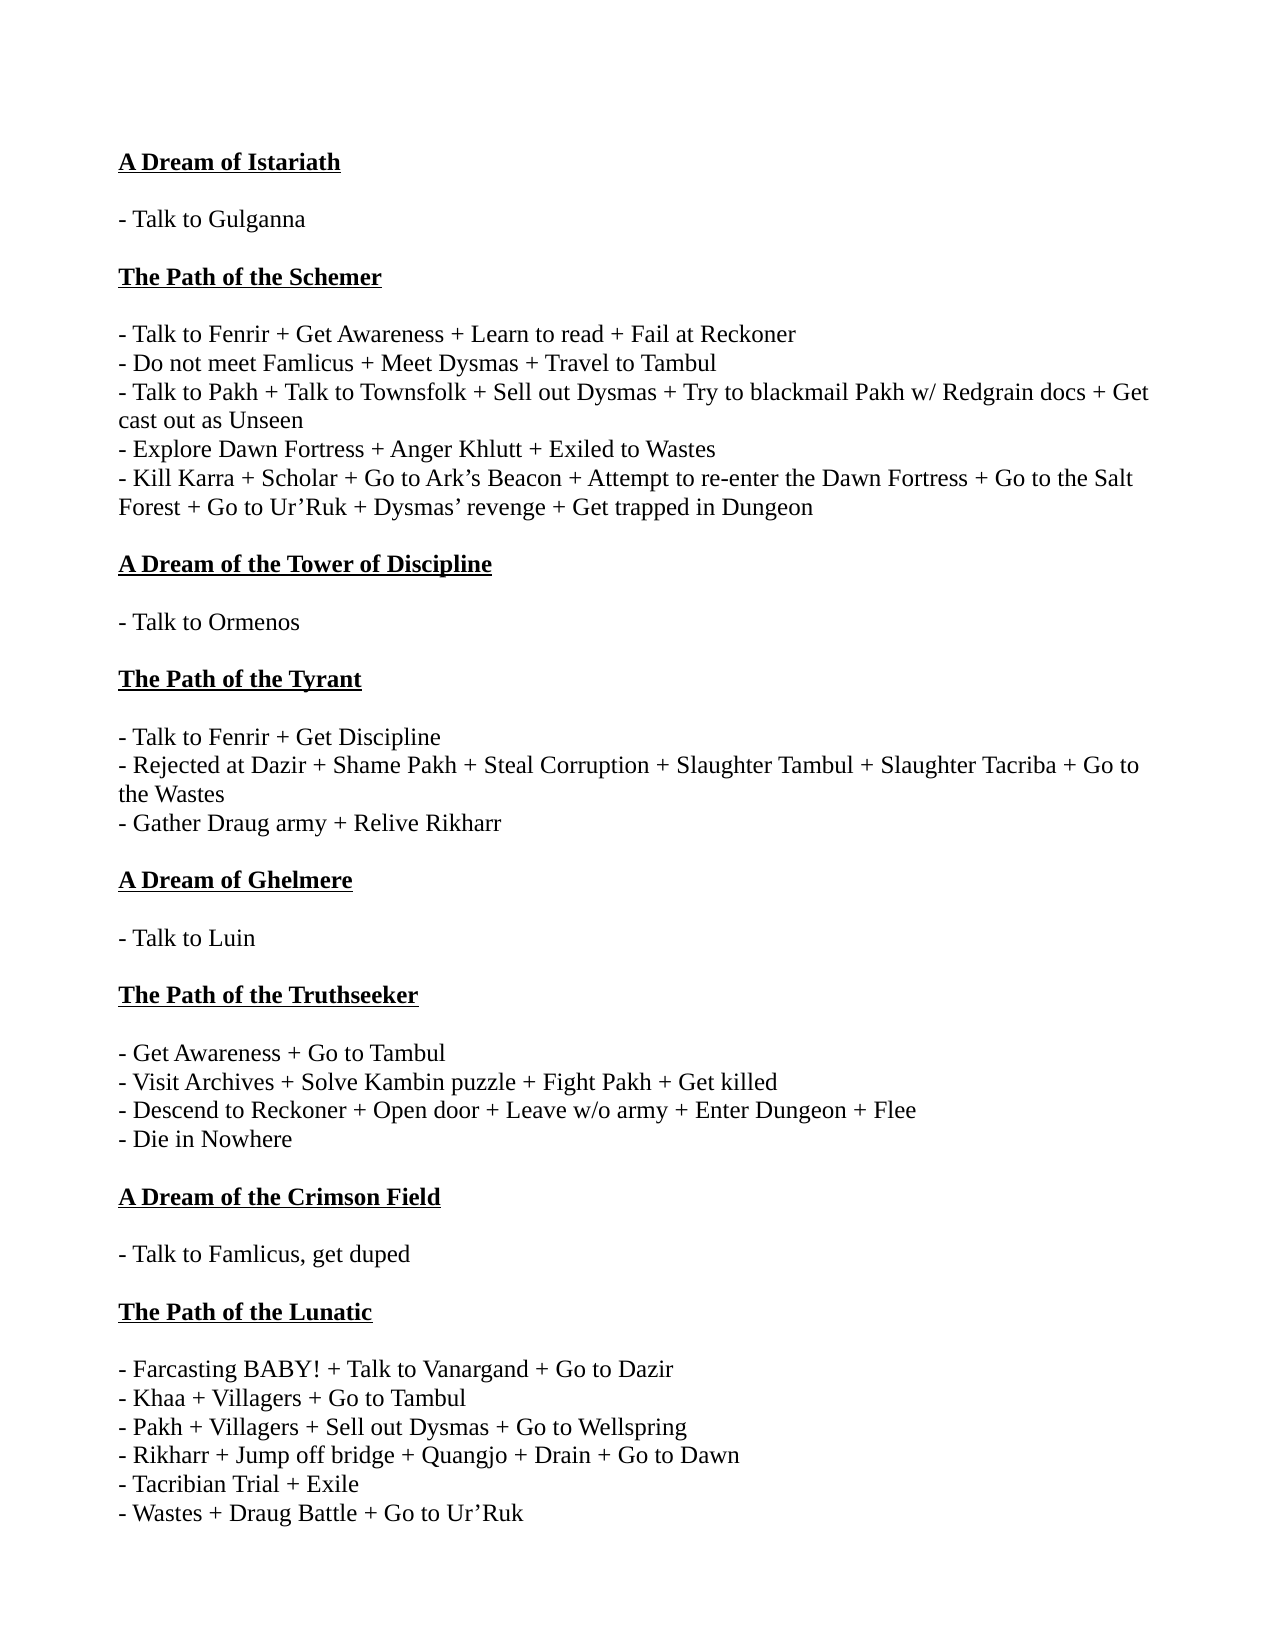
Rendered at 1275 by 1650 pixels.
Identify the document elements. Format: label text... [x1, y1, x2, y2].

text A Dream of the Crimson Field [118, 1182, 1157, 1211]
text - Wastes + Draug Battle + Go to Ur’Ruk [118, 1498, 1157, 1527]
text The Path of the Schemer [118, 262, 1157, 291]
text - Talk to Ormenos [118, 607, 1157, 636]
text The Path of the Truthseeker [118, 981, 1157, 1009]
text The Path of the Lunatic [118, 1297, 1157, 1326]
text A Dream of Istariath [118, 147, 1157, 176]
text - Talk to Gulganna [118, 204, 1157, 233]
text - Get Awareness + Go to Tambul [118, 1038, 1157, 1067]
text - Visit Archives + Solve Kambin puzzle + Fight Pakh + Get killed [118, 1067, 1157, 1096]
text - Pakh + Villagers + Sell out Dysmas + Go to Wellspring [118, 1412, 1157, 1441]
text - Kill Karra + Scholar + Go to Ark’s Beacon + Attempt to re-enter the Dawn Fortress + Go to the Salt Forest + Go to Ur’Ruk + Dysmas’ revenge + Get trapped in Dungeon [118, 463, 1157, 521]
text - Rejected at Dazir + Shame Pakh + Steal Corruption + Slaughter Tambul + Slaughter Tacriba + Go to the Wastes [118, 751, 1157, 808]
text - Rikharr + Jump off bridge + Quangjo + Drain + Go to Dawn [118, 1441, 1157, 1469]
text - Talk to Luin [118, 923, 1157, 952]
text - Talk to Fenrir + Get Discipline [118, 722, 1157, 751]
text A Dream of the Tower of Discipline [118, 549, 1157, 578]
text - Farcasting BABY! + Talk to Vanargand + Go to Dazir [118, 1354, 1157, 1383]
text - Gather Draug army + Relive Rikharr [118, 808, 1157, 837]
text - Khaa + Villagers + Go to Tambul [118, 1383, 1157, 1412]
text - Die in Nowhere [118, 1124, 1157, 1153]
text - Do not meet Famlicus + Meet Dysmas + Travel to Tambul [118, 348, 1157, 377]
text - Explore Dawn Fortress + Anger Khlutt + Exiled to Wastes [118, 434, 1157, 463]
text - Talk to Famlicus, get duped [118, 1239, 1157, 1268]
text - Descend to Reckoner + Open door + Leave w/o army + Enter Dungeon + Flee [118, 1096, 1157, 1124]
text The Path of the Tyrant [118, 664, 1157, 693]
text A Dream of Ghelmere [118, 866, 1157, 894]
text - Talk to Fenrir + Get Awareness + Learn to read + Fail at Reckoner [118, 319, 1157, 348]
text - Tacribian Trial + Exile [118, 1469, 1157, 1498]
text - Talk to Pakh + Talk to Townsfolk + Sell out Dysmas + Try to blackmail Pakh w/ Redgrain docs + Get cast out as Unseen [118, 377, 1157, 434]
